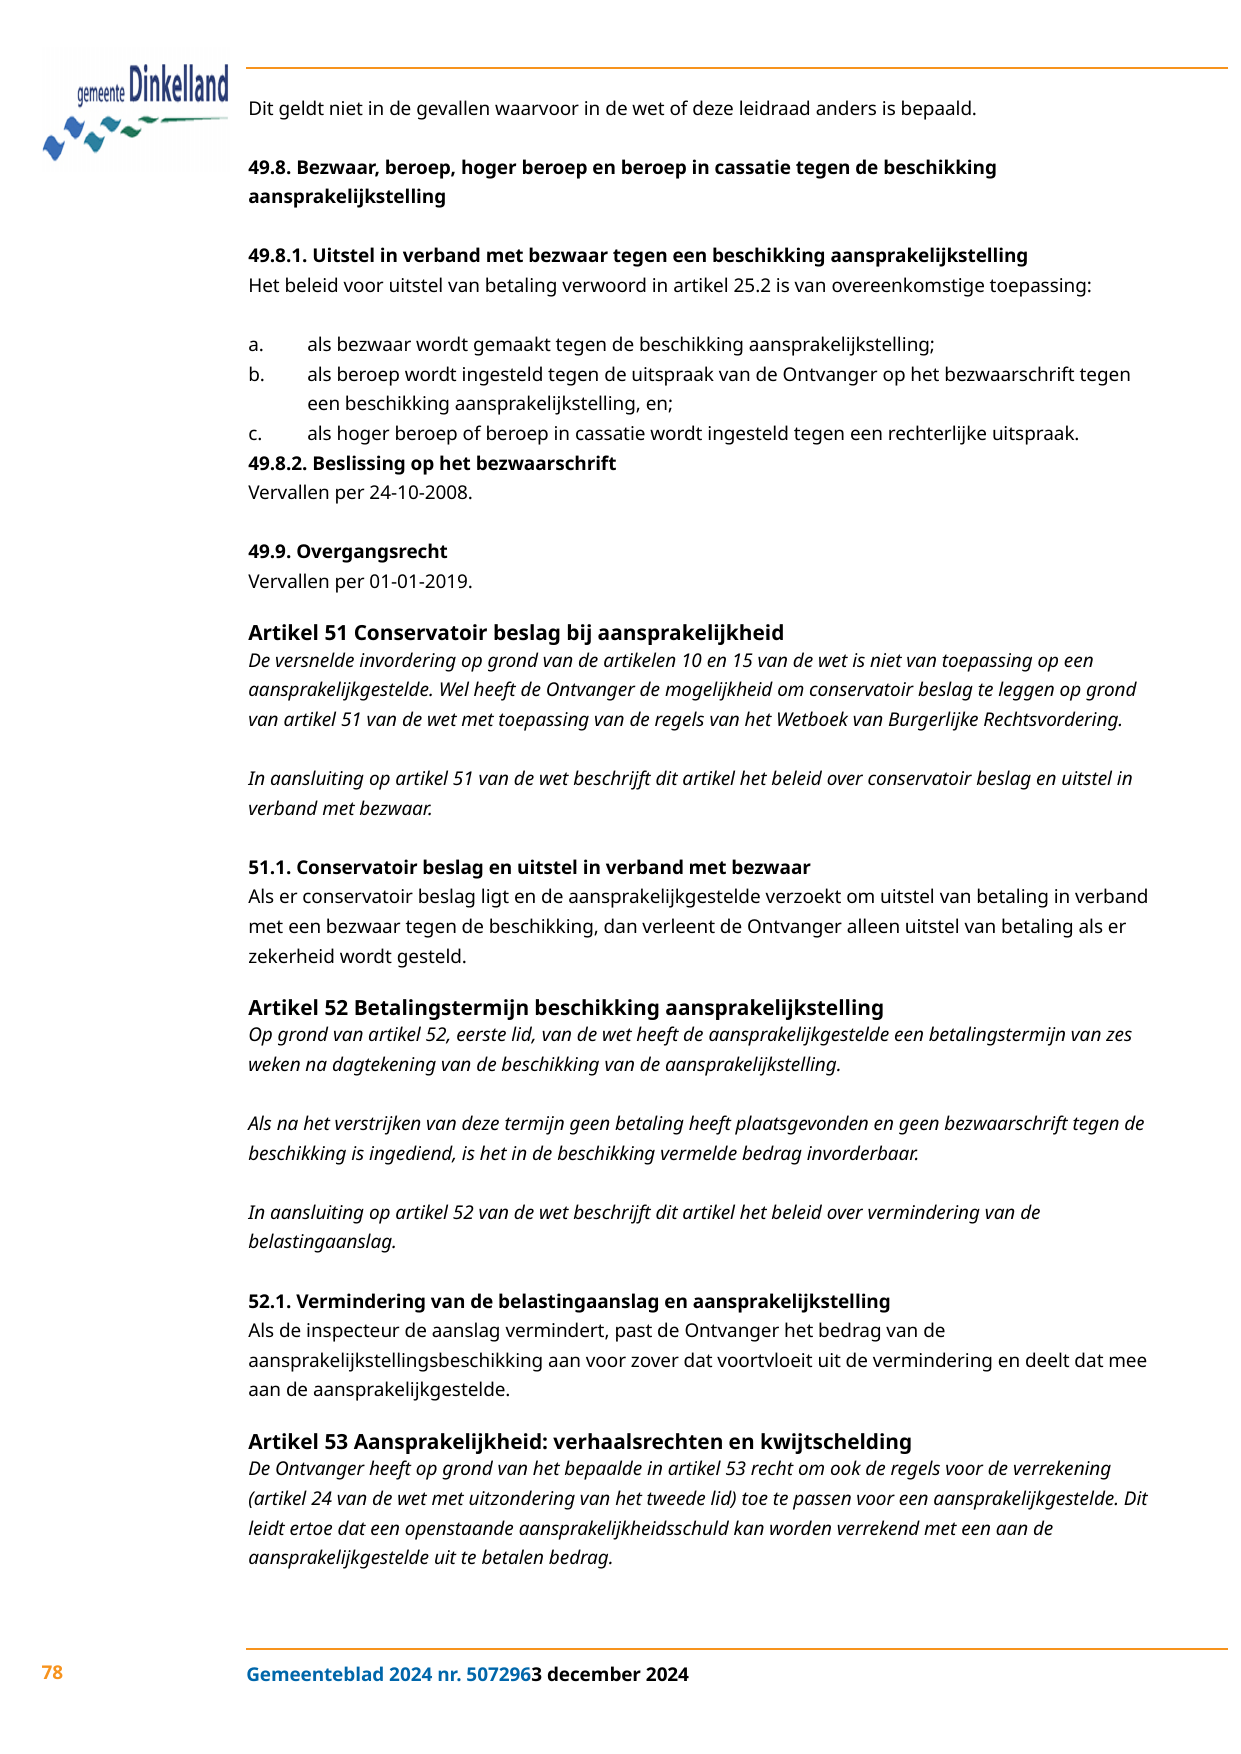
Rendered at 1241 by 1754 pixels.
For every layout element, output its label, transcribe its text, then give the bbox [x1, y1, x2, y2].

text 52.1. Vermindering van de belastingaanslag en aansprakelijkstelling [248, 1288, 1152, 1314]
text De Ontvanger heeft op grond van het bepaalde in artikel 53 recht om ook de regels voor de verrekening (artikel 24 van de wet met uitzondering van het tweede lid) toe te passen voor een aansprakelijkgestelde. Dit leidt ertoe dat een openstaande aansprakelijkheidsschuld kan worden verrekend met een aan de aansprakelijkgestelde uit te betalen bedrag. [248, 1456, 1152, 1570]
picture [41, 47, 231, 172]
text Als na het verstrijken van deze termijn geen betaling heeft plaatsgevonden en geen bezwaarschrift tegen de beschikking is ingediend, is het in de beschikking vermelde bedrag invorderbaar. [248, 1110, 1152, 1166]
list als bezwaar wordt gemaakt tegen de beschikking aansprakelijkstelling; [248, 331, 1152, 357]
text Het beleid voor uitstel van betaling verwoord in artikel 25.2 is van overeenkomstige toepassing: [248, 272, 1152, 298]
text Als de inspecteur de aanslag vermindert, past de Ontvanger het bedrag van de aansprakelijkstellingsbeschikking aan voor zover dat voortvloeit uit de vermindering en deelt dat mee aan de aansprakelijkgestelde. [248, 1317, 1152, 1402]
text 49.8. Bezwaar, beroep, hoger beroep en beroep in cassatie tegen de beschikking aansprakelijkstelling [248, 154, 1152, 209]
text Vervallen per 01-01-2019. [248, 568, 1152, 594]
text Als er conservatoir beslag ligt en de aansprakelijkgestelde verzoekt om uitstel van betaling in verband met een bezwaar tegen de beschikking, dan verleent de Ontvanger alleen uitstel van betaling als er zekerheid wordt gesteld. [248, 884, 1152, 968]
text Vervallen per 24-10-2008. [248, 479, 1152, 505]
text 49.9. Overgangsrecht [248, 538, 1152, 564]
text Artikel 53 Aansprakelijkheid: verhaalsrechten en kwijtschelding [248, 1427, 1152, 1456]
text Dit geldt niet in de gevallen waarvoor in de wet of deze leidraad anders is bepaald. [248, 95, 1152, 121]
text Artikel 52 Betalingstermijn beschikking aansprakelijkstelling [248, 993, 1152, 1022]
text Op grond van artikel 52, eerste lid, van de wet heeft de aansprakelijkgestelde een betalingstermijn van zes weken na dagtekening van de beschikking van de aansprakelijkstelling. [248, 1022, 1152, 1077]
text De versnelde invordering op grond van de artikelen 10 en 15 van de wet is niet van toepassing op een aansprakelijkgestelde. Wel heeft de Ontvanger de mogelijkheid om conservatoir beslag te leggen op grond van artikel 51 van de wet met toepassing van de regels van het Wetboek van Burgerlijke Rechtsvordering. [248, 647, 1152, 732]
text 49.8.2. Beslissing op het bezwaarschrift [248, 450, 1152, 476]
text In aansluiting op artikel 52 van de wet beschrijft dit artikel het beleid over vermindering van de belastingaanslag. [248, 1199, 1152, 1254]
text 49.8.1. Uitstel in verband met bezwaar tegen een beschikking aansprakelijkstelling [248, 243, 1152, 268]
list als hoger beroep of beroep in cassatie wordt ingesteld tegen een rechterlijke uitspraak. [248, 420, 1152, 446]
list als beroep wordt ingesteld tegen de uitspraak van de Ontvanger op het bezwaarschrift tegen een beschikking aansprakelijkstelling, en; [248, 361, 1152, 416]
text Artikel 51 Conservatoir beslag bij aansprakelijkheid [248, 618, 1152, 647]
text In aansluiting op artikel 51 van de wet beschrijft dit artikel het beleid over conservatoir beslag en uitstel in verband met bezwaar. [248, 765, 1152, 821]
text 51.1. Conservatoir beslag en uitstel in verband met bezwaar [248, 854, 1152, 880]
